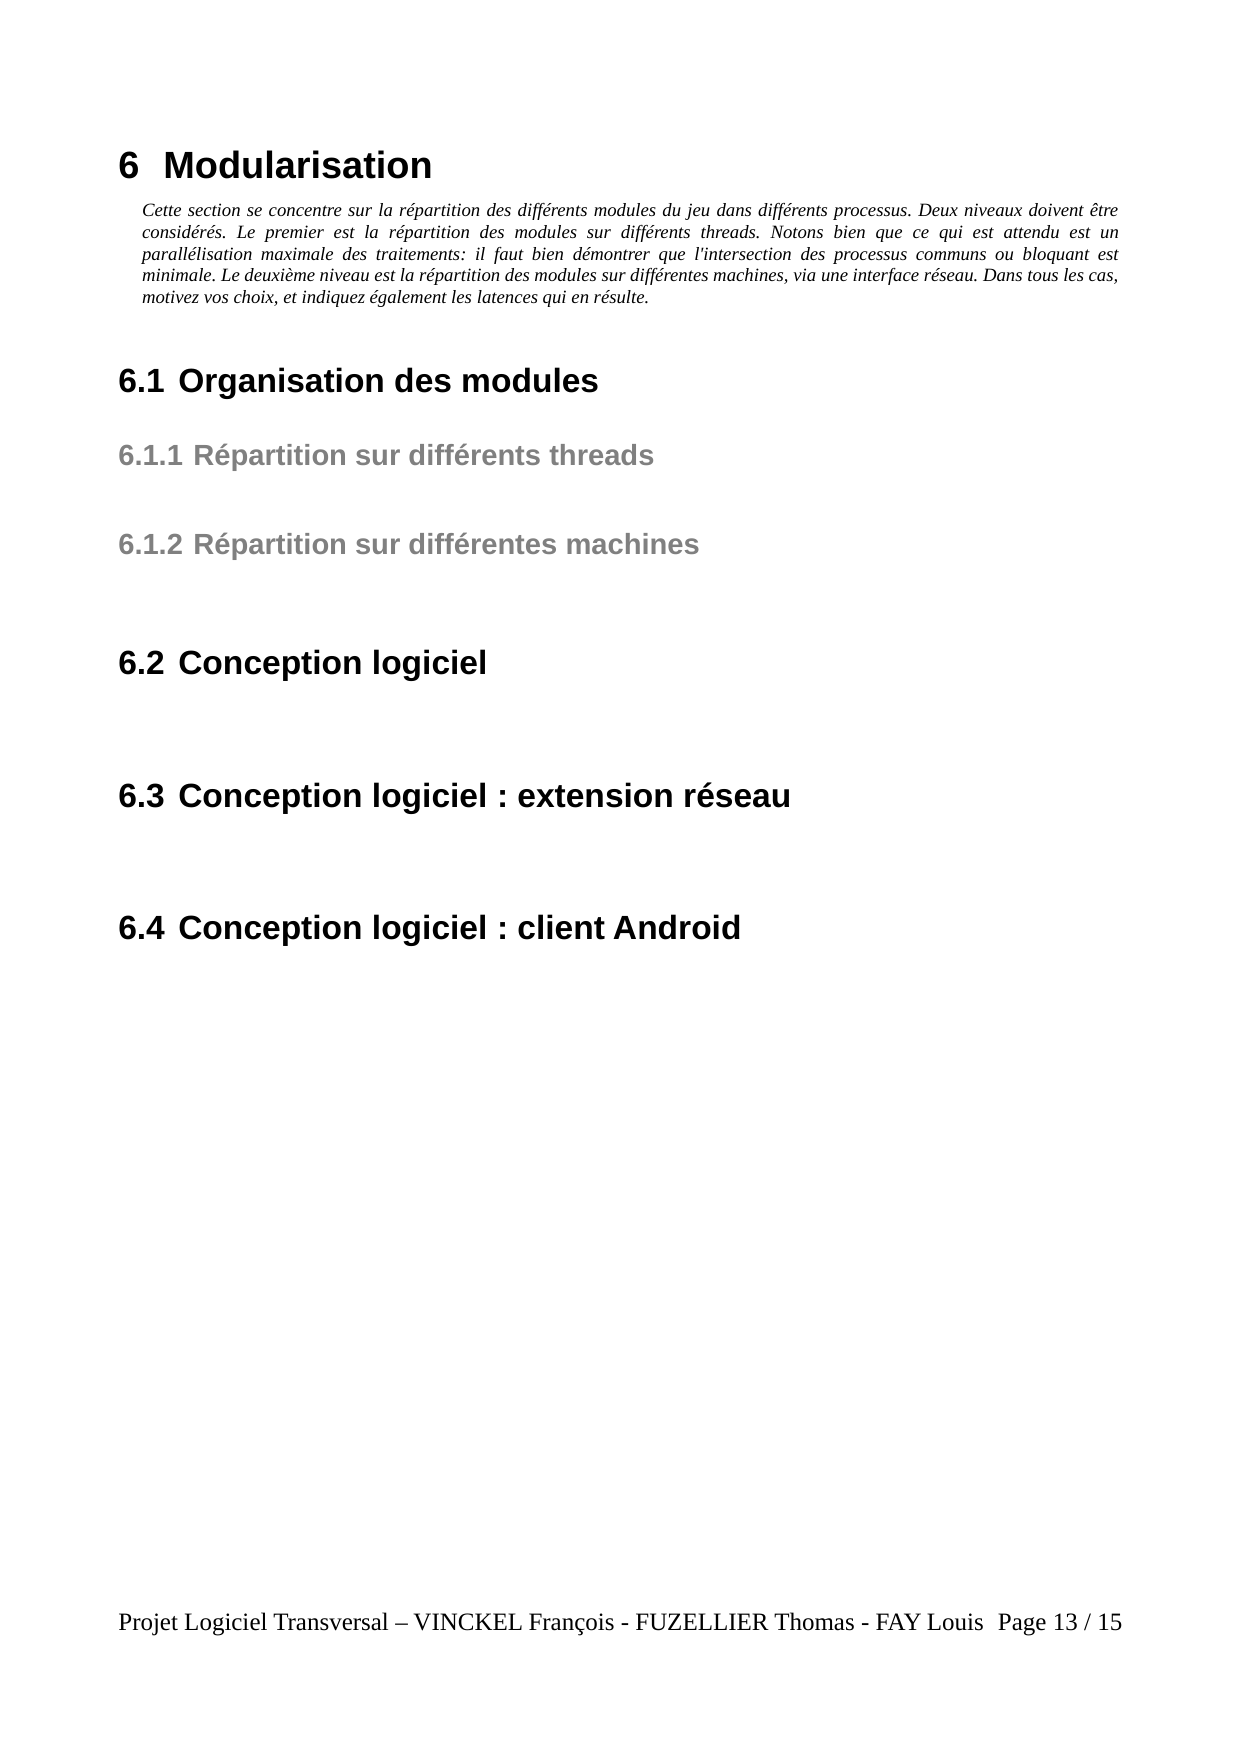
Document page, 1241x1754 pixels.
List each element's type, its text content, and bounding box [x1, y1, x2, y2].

text Cette section se concentre sur la répartition des différents modules du jeu dans différents processus. Deux niveaux doivent être considérés. Le premier est la répartition des modules sur différents threads. Notons bien que ce qui est attendu est un parallélisation maximale des traitements: il faut bien démontrer que l'intersection des processus communs ou bloquant est minimale. Le deuxième niveau est la répartition des modules sur différentes machines, via une interface réseau. Dans tous les cas, motivez vos choix, et indiquez également les latences qui en résulte. [142, 199, 1122, 307]
subtitle Conception logiciel : client Android [118, 908, 1122, 947]
subtitle Modularisation [118, 143, 1122, 187]
subtitle Organisation des modules [118, 361, 1122, 399]
subtitle Répartition sur différents threads [118, 438, 1122, 471]
subtitle Répartition sur différentes machines [118, 527, 1122, 561]
subtitle Conception logiciel : extension réseau [118, 776, 1122, 814]
subtitle Conception logiciel [118, 643, 1122, 682]
